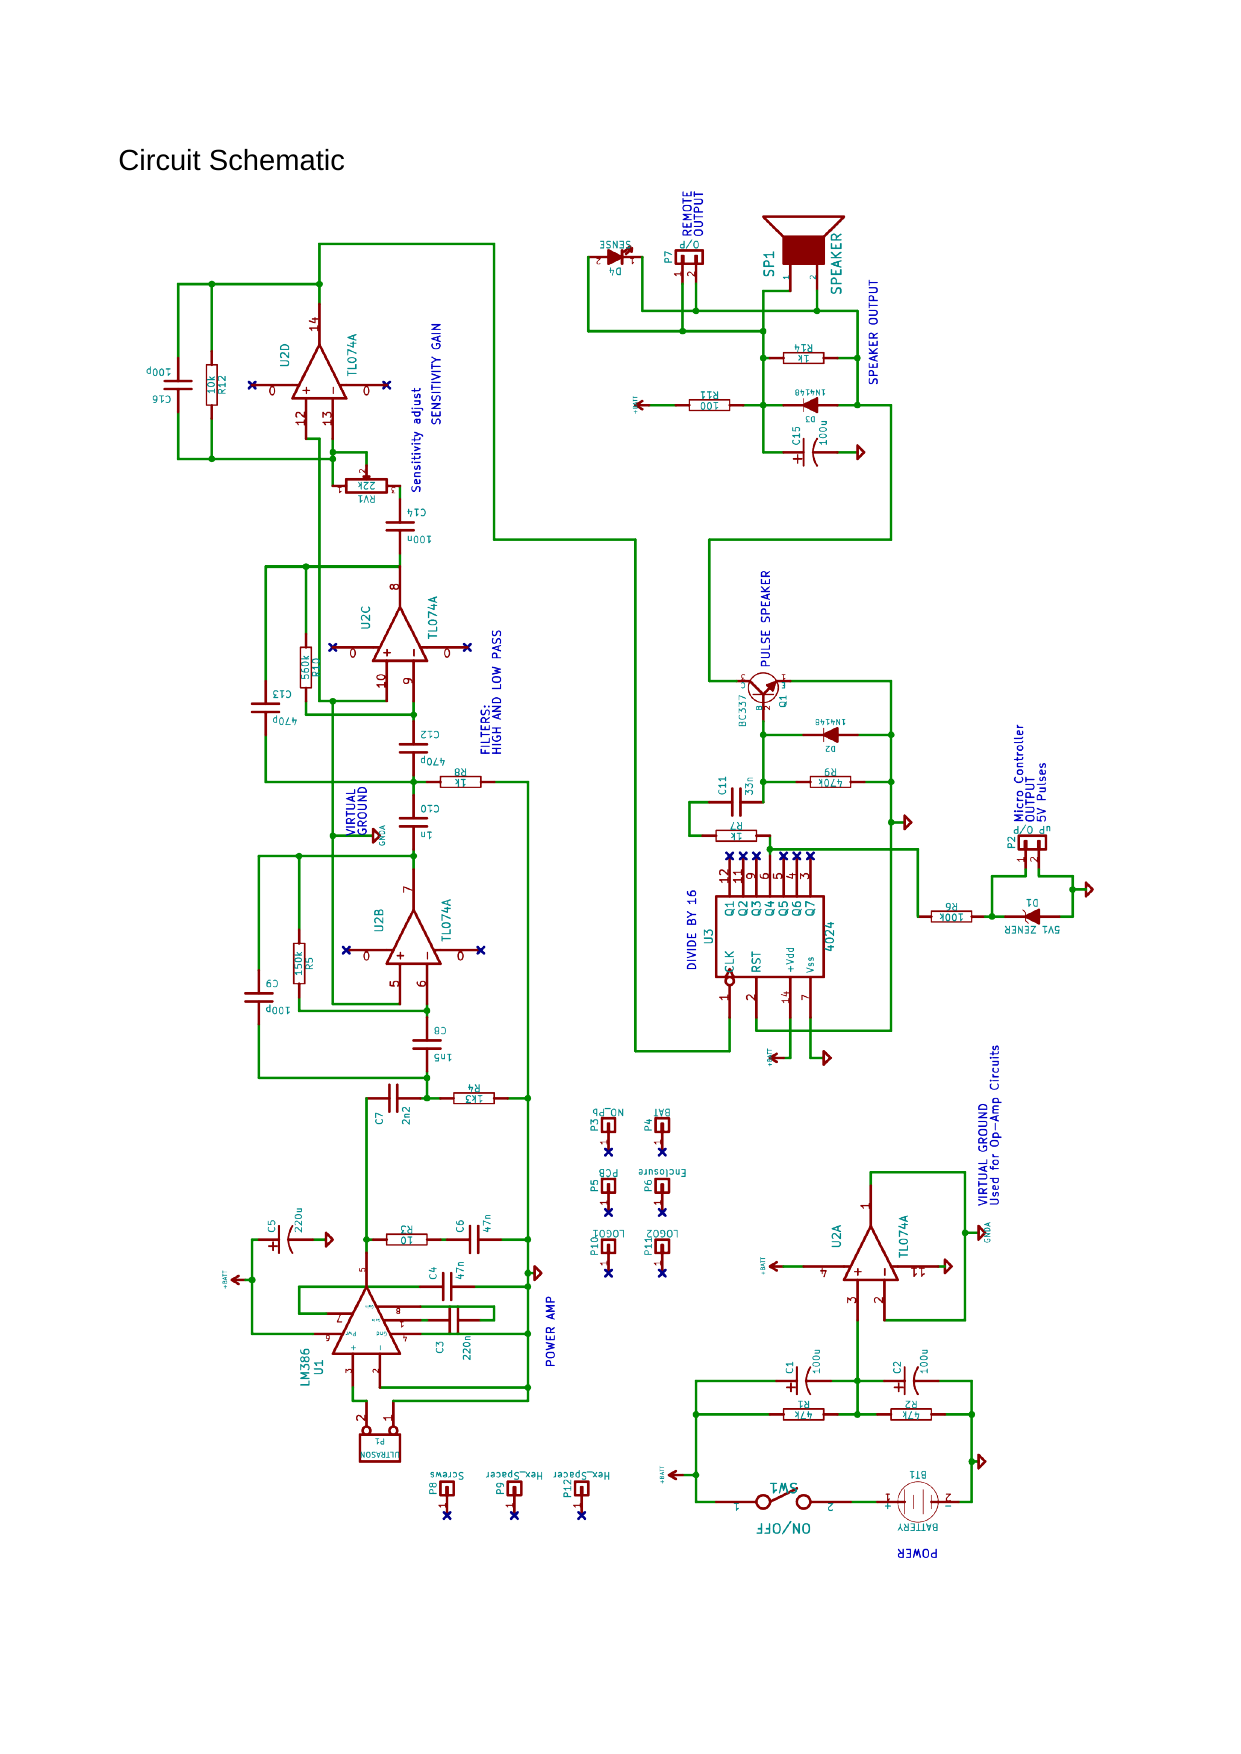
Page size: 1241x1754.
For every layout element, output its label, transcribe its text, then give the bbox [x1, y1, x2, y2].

picture [146, 189, 1094, 1558]
subtitle Circuit Schematic [118, 143, 1122, 177]
